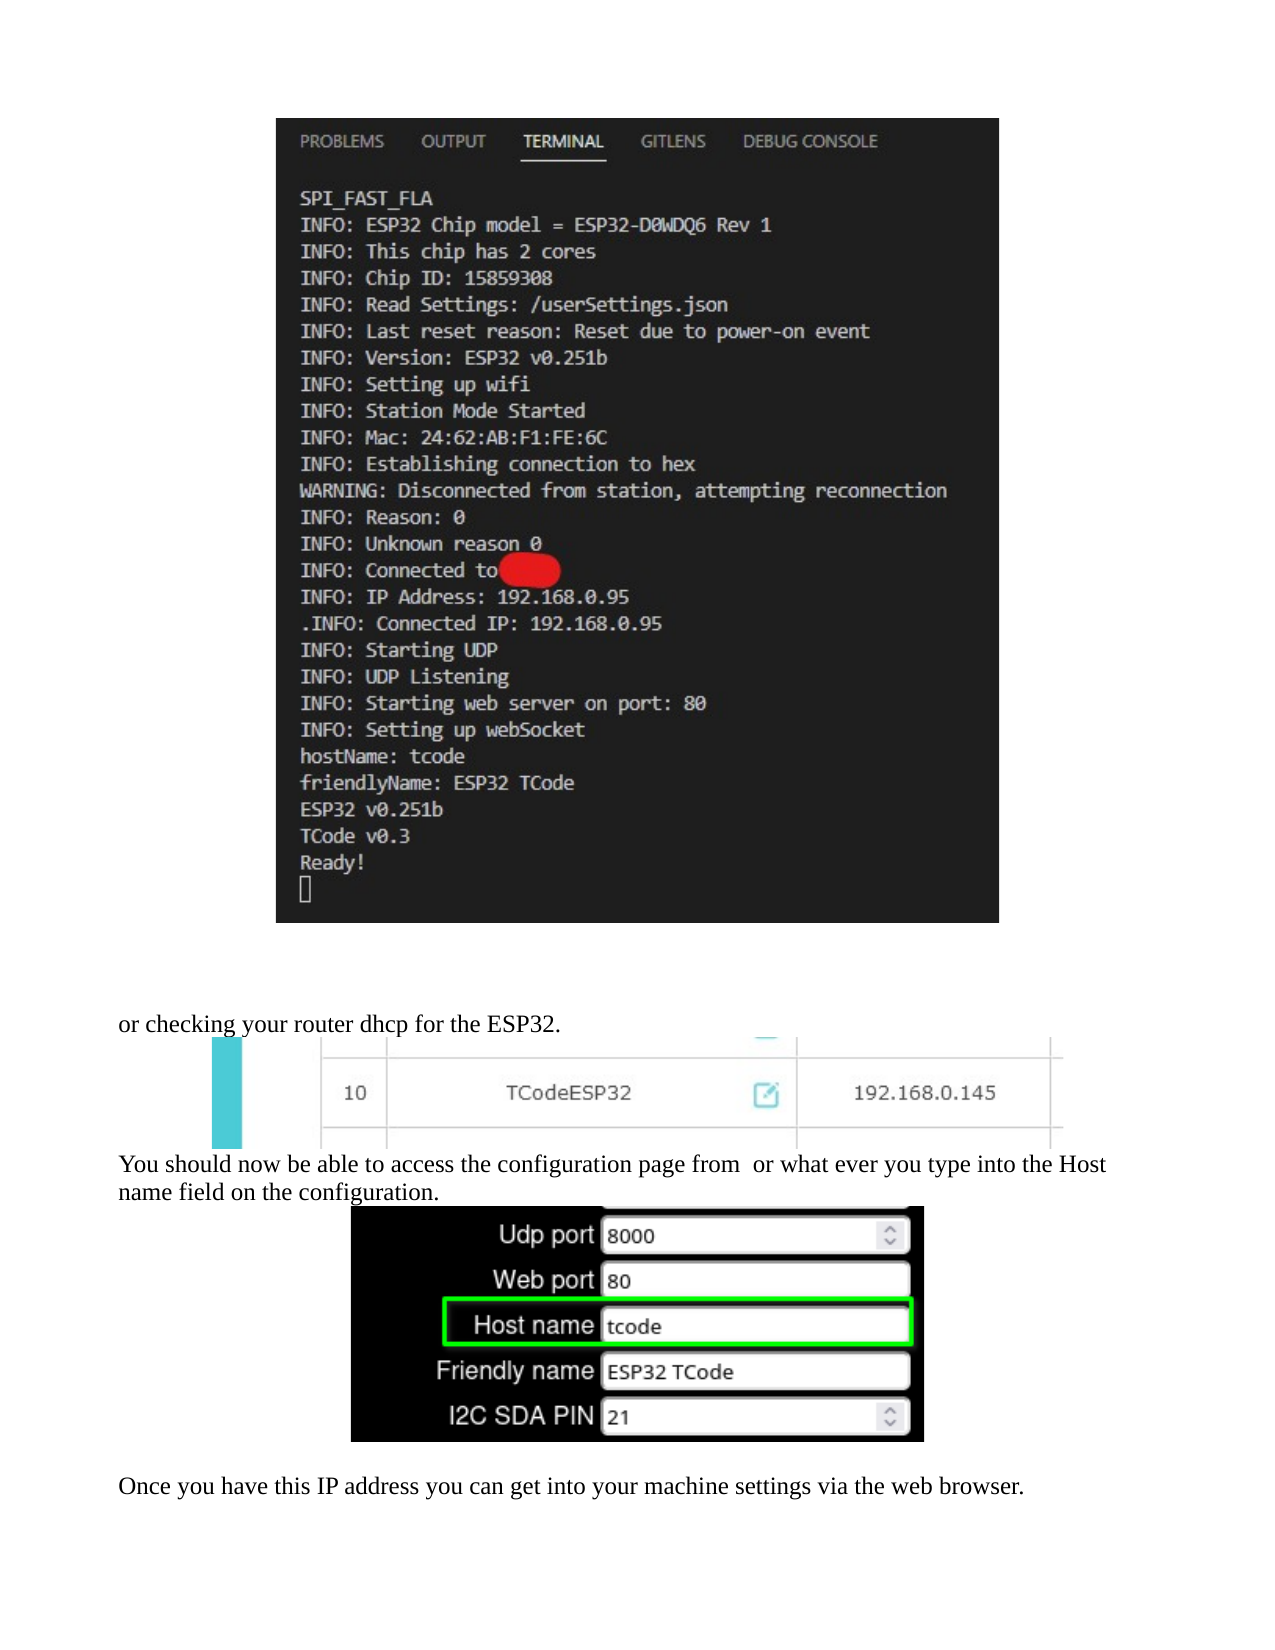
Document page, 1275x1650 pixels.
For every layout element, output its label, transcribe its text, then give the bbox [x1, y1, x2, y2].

text or checking your router dhcp for the ESP32. [118, 1009, 1157, 1038]
picture [211, 1037, 1064, 1149]
text You should now be able to access the configuration page from or what ever you type into the Host name field on the configuration. [118, 1149, 1157, 1206]
picture [350, 1206, 925, 1442]
picture [275, 118, 1000, 923]
text Once you have this IP address you can get into your machine settings via the web browser. [118, 1471, 1157, 1499]
